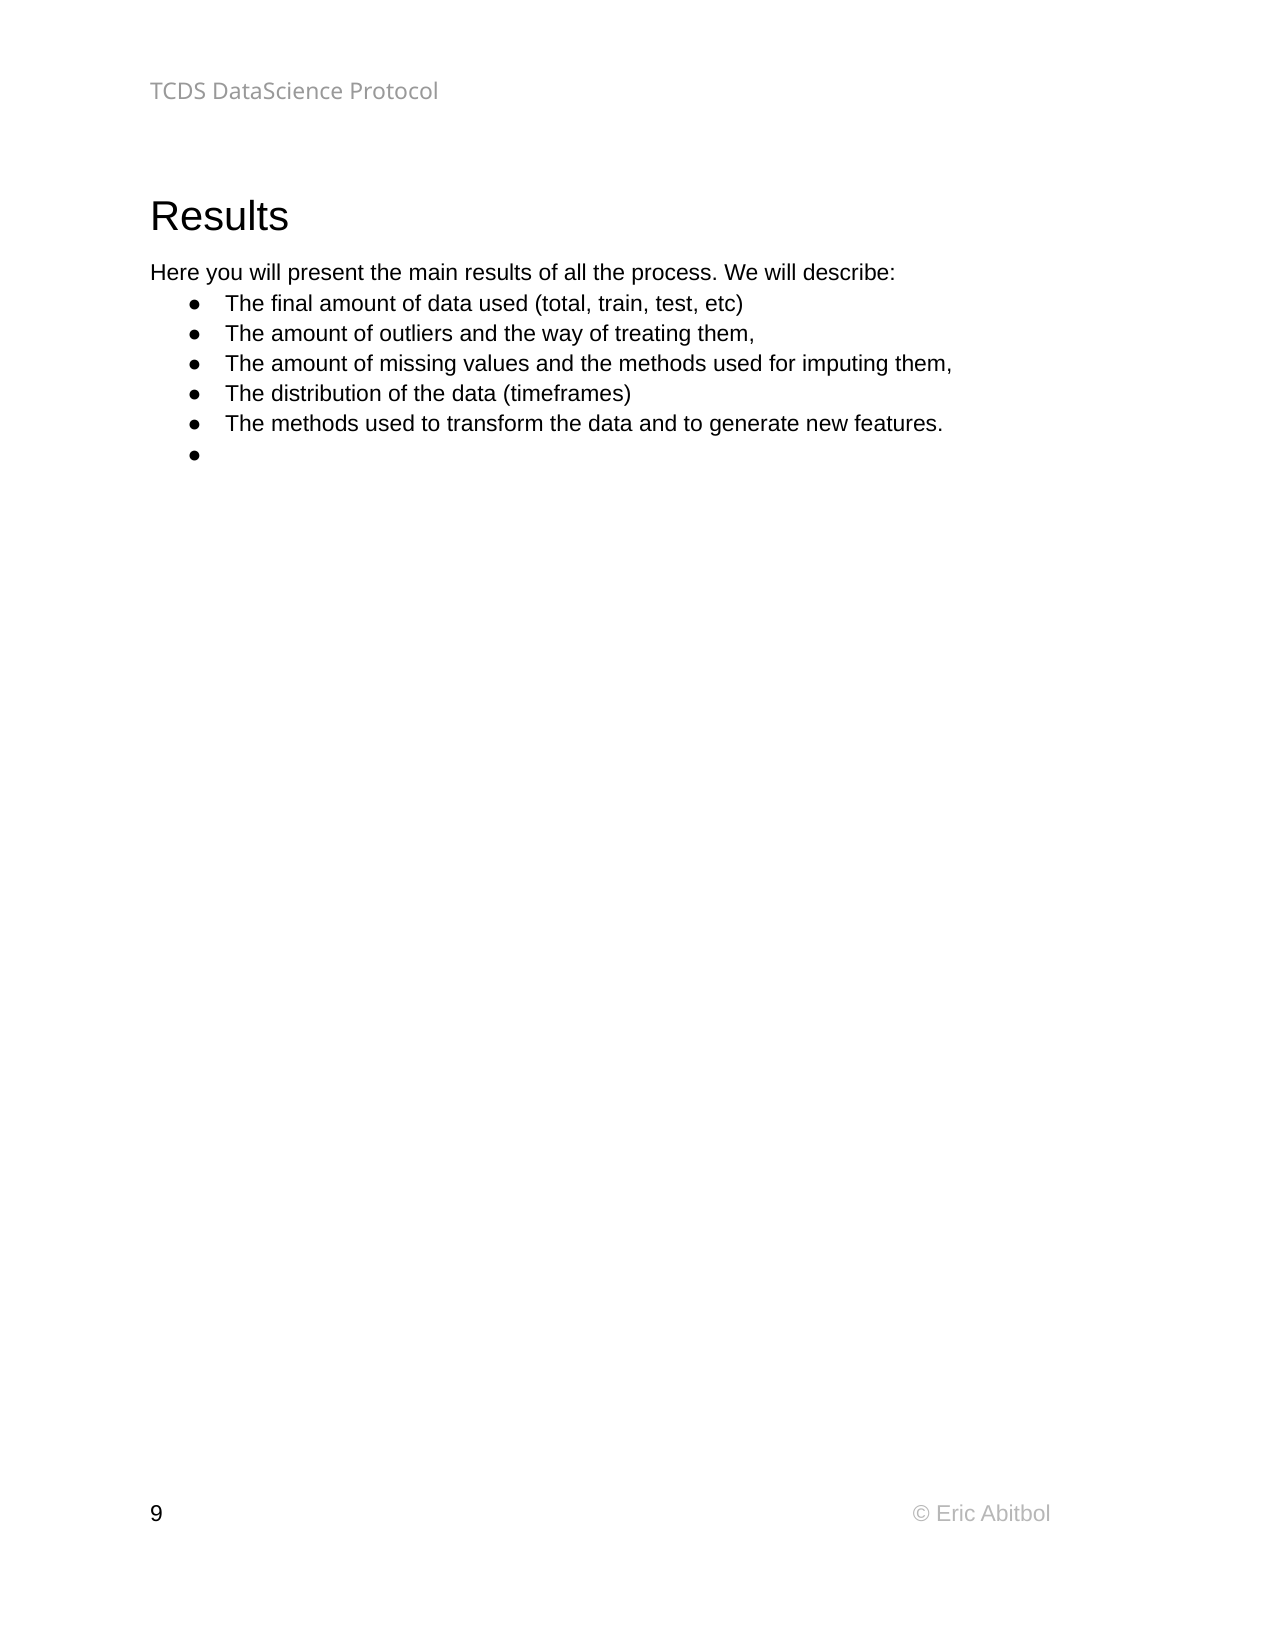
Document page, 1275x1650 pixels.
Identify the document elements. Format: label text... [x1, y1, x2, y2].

text Here you will present the main results of all the process. We will describe: [150, 259, 1125, 286]
list The methods used to transform the data and to generate new features. [187, 410, 1125, 437]
list The distribution of the data (timeframes) [187, 380, 1125, 406]
list The amount of missing values and the methods used for imputing them, [187, 350, 1125, 376]
list The amount of outliers and the way of treating them, [187, 320, 1125, 346]
subtitle Results [150, 192, 1125, 239]
list The final amount of data used (total, train, test, etc) [187, 289, 1125, 316]
